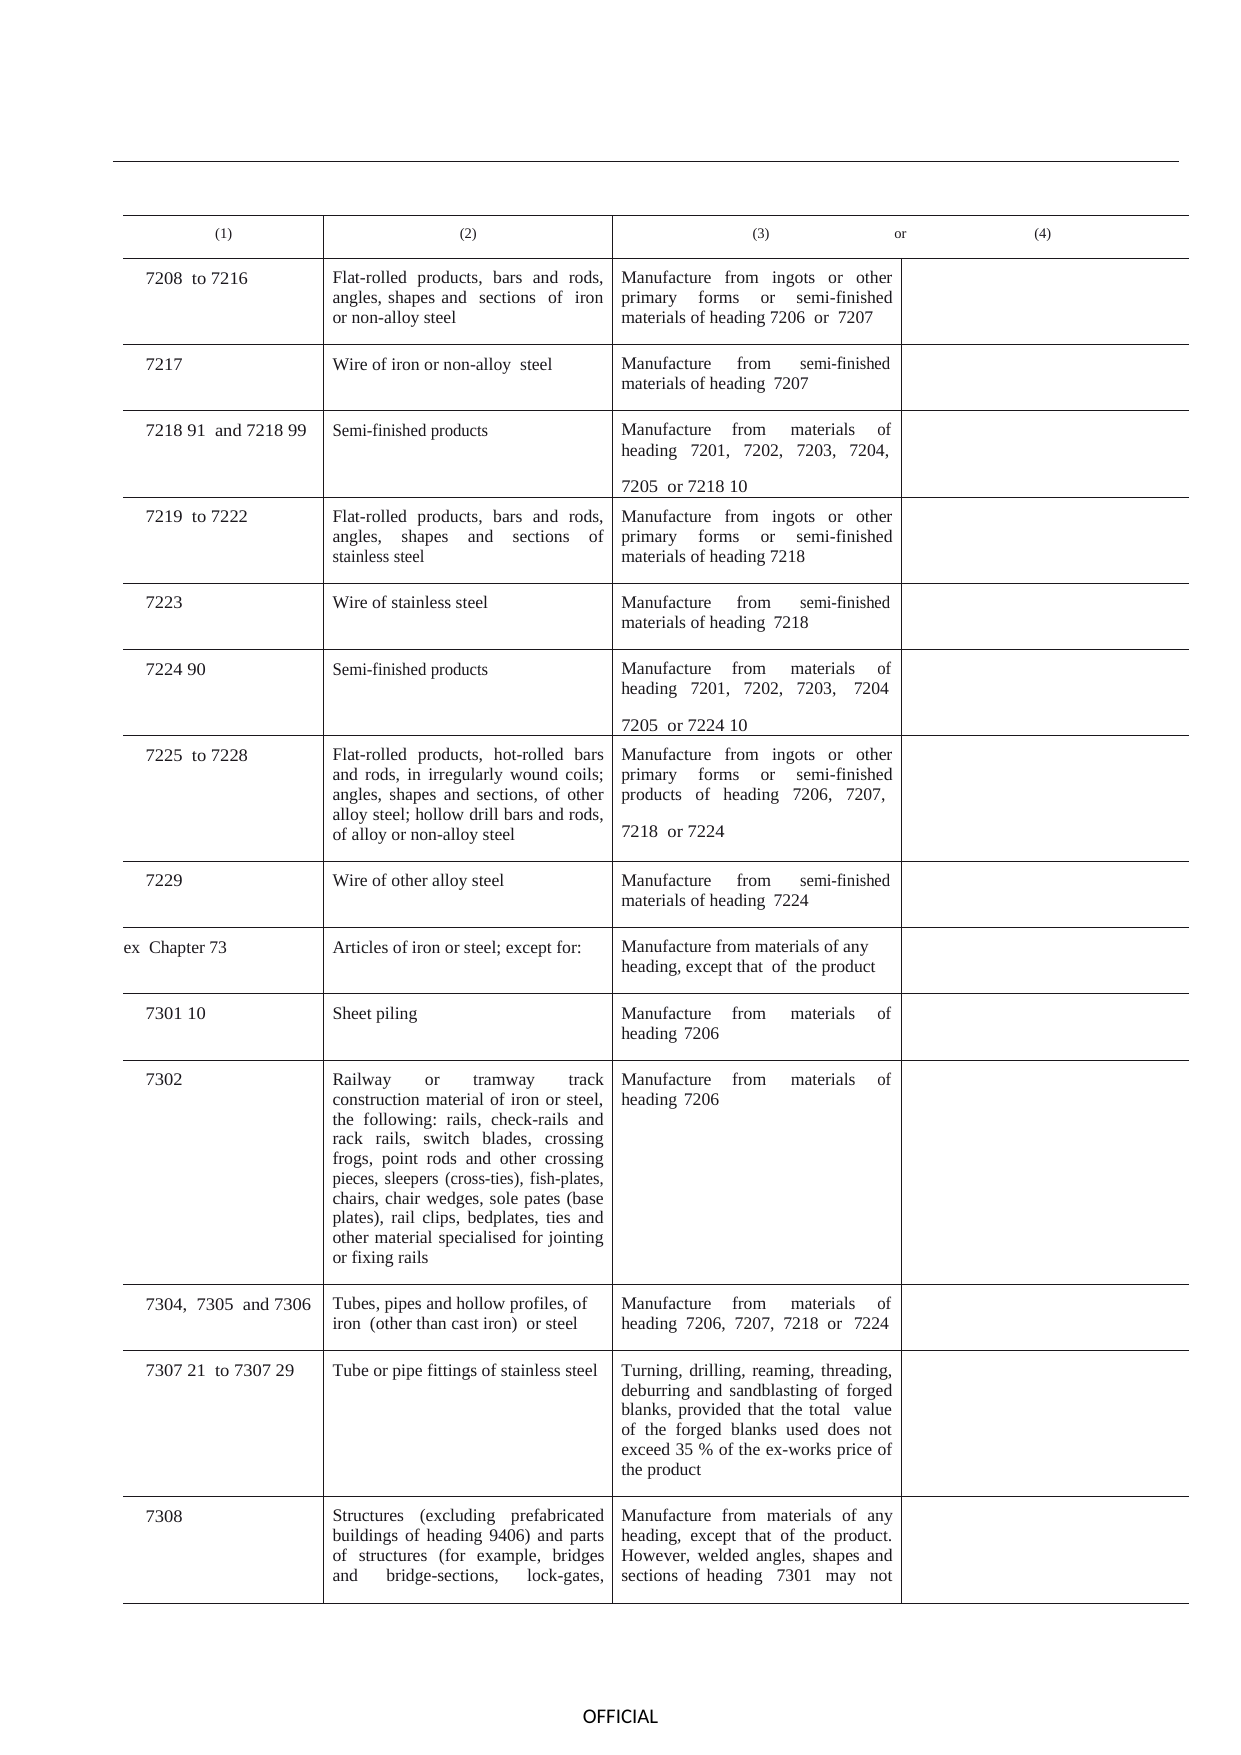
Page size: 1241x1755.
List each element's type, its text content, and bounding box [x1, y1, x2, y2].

table_cell Manufacture from semi-finished materials of heading 7207 [613, 345, 901, 410]
table_cell 7223 [123, 584, 323, 649]
table_cell Manufacture from materials of heading 7206, 7207, 7218 or 7224 [613, 1285, 901, 1350]
table_cell 7217 [123, 345, 323, 410]
table_cell ex Chapter 73 [123, 928, 323, 993]
table_cell Manufacture from ingots or other primary forms or semi-finished products of heading 7206, 7207, 7218 or 7224 [613, 736, 901, 861]
table_cell 7302 [123, 1061, 323, 1284]
table_cell Semi-finished products [324, 411, 612, 497]
table_cell [902, 994, 1189, 1059]
table_cell Manufacture from materials of any heading, except that of the product. However, welded angles, shapes and sections of heading 7301 may not [613, 1497, 901, 1603]
table_cell Manufacture from materials of heading 7201, 7202, 7203, 7204 7205 or 7224 10 [613, 650, 901, 735]
table_cell Manufacture from semi-finished materials of heading 7218 [613, 584, 901, 649]
table_cell Manufacture from materials of heading 7201, 7202, 7203, 7204, 7205 or 7218 10 [613, 411, 901, 497]
table_cell Manufacture from materials of any heading, except that of the product [613, 928, 901, 993]
table_cell Wire of stainless steel [324, 584, 612, 649]
table_cell Tubes, pipes and hollow profiles, of iron (other than cast iron) or steel [324, 1285, 612, 1350]
table_cell Railway or tramway track construction material of iron or steel, the following: rails, check-rails and rack rails, switch blades, crossing frogs, point rods and other crossing pieces, sleepers (cross-ties), fish-plates, chairs, chair wedges, sole pates (base plates), rail clips, bedplates, ties and other material specialised for jointing or fixing rails [324, 1061, 612, 1284]
table_cell 7218 91 and 7218 99 [123, 411, 323, 497]
table_cell Manufacture from semi-finished materials of heading 7224 [613, 862, 901, 927]
table_cell 7229 [123, 862, 323, 927]
table_header (1) [123, 216, 323, 258]
table_header (2) [324, 216, 612, 258]
table_cell [902, 1497, 1189, 1603]
table_cell 7225 to 7228 [123, 736, 323, 861]
table_cell [902, 498, 1189, 582]
table_cell [902, 259, 1189, 344]
table_cell 7301 10 [123, 994, 323, 1059]
table_cell Flat-rolled products, hot-rolled bars and rods, in irregularly wound coils; angles, shapes and sections, of other alloy steel; hollow drill bars and rods, of alloy or non-alloy steel [324, 736, 612, 861]
table_cell [902, 862, 1189, 927]
table_cell Semi-finished products [324, 650, 612, 735]
table_cell Turning, drilling, reaming, threading, deburring and sandblasting of forged blanks, provided that the total value of the forged blanks used does not exceed 35 % of the ex-works price of the product [613, 1351, 901, 1496]
table_cell [902, 1061, 1189, 1284]
table_cell Flat-rolled products, bars and rods, angles, shapes and sections of stainless steel [324, 498, 612, 582]
table_cell [902, 584, 1189, 649]
table_cell Sheet piling [324, 994, 612, 1059]
table_cell 7308 [123, 1497, 323, 1603]
table_cell Articles of iron or steel; except for: [324, 928, 612, 993]
table_cell Manufacture from materials of heading 7206 [613, 1061, 901, 1284]
table_cell [902, 411, 1189, 497]
table_cell Manufacture from materials of heading 7206 [613, 994, 901, 1059]
table_cell 7304, 7305 and 7306 [123, 1285, 323, 1350]
table_cell Wire of iron or non-alloy steel [324, 345, 612, 410]
table_cell Structures (excluding prefabricated buildings of heading 9406) and parts of structures (for example, bridges and bridge-sections, lock-gates, [324, 1497, 612, 1603]
table_cell Tube or pipe fittings of stainless steel [324, 1351, 612, 1496]
table_cell [902, 928, 1189, 993]
table_cell 7208 to 7216 [123, 259, 323, 344]
table_cell [902, 345, 1189, 410]
table_cell Flat-rolled products, bars and rods, angles, shapes and sections of iron or non-alloy steel [324, 259, 612, 344]
table_cell [902, 736, 1189, 861]
table_cell [902, 650, 1189, 735]
table_cell 7224 90 [123, 650, 323, 735]
table_cell [902, 1351, 1189, 1496]
table_cell 7219 to 7222 [123, 498, 323, 582]
table_cell Manufacture from ingots or other primary forms or semi-finished materials of heading 7218 [613, 498, 901, 582]
table_header (3) or (4) [613, 216, 1189, 258]
table_cell Manufacture from ingots or other primary forms or semi-finished materials of heading 7206 or 7207 [613, 259, 901, 344]
table_cell [902, 1285, 1189, 1350]
table_cell 7307 21 to 7307 29 [123, 1351, 323, 1496]
table_cell Wire of other alloy steel [324, 862, 612, 927]
